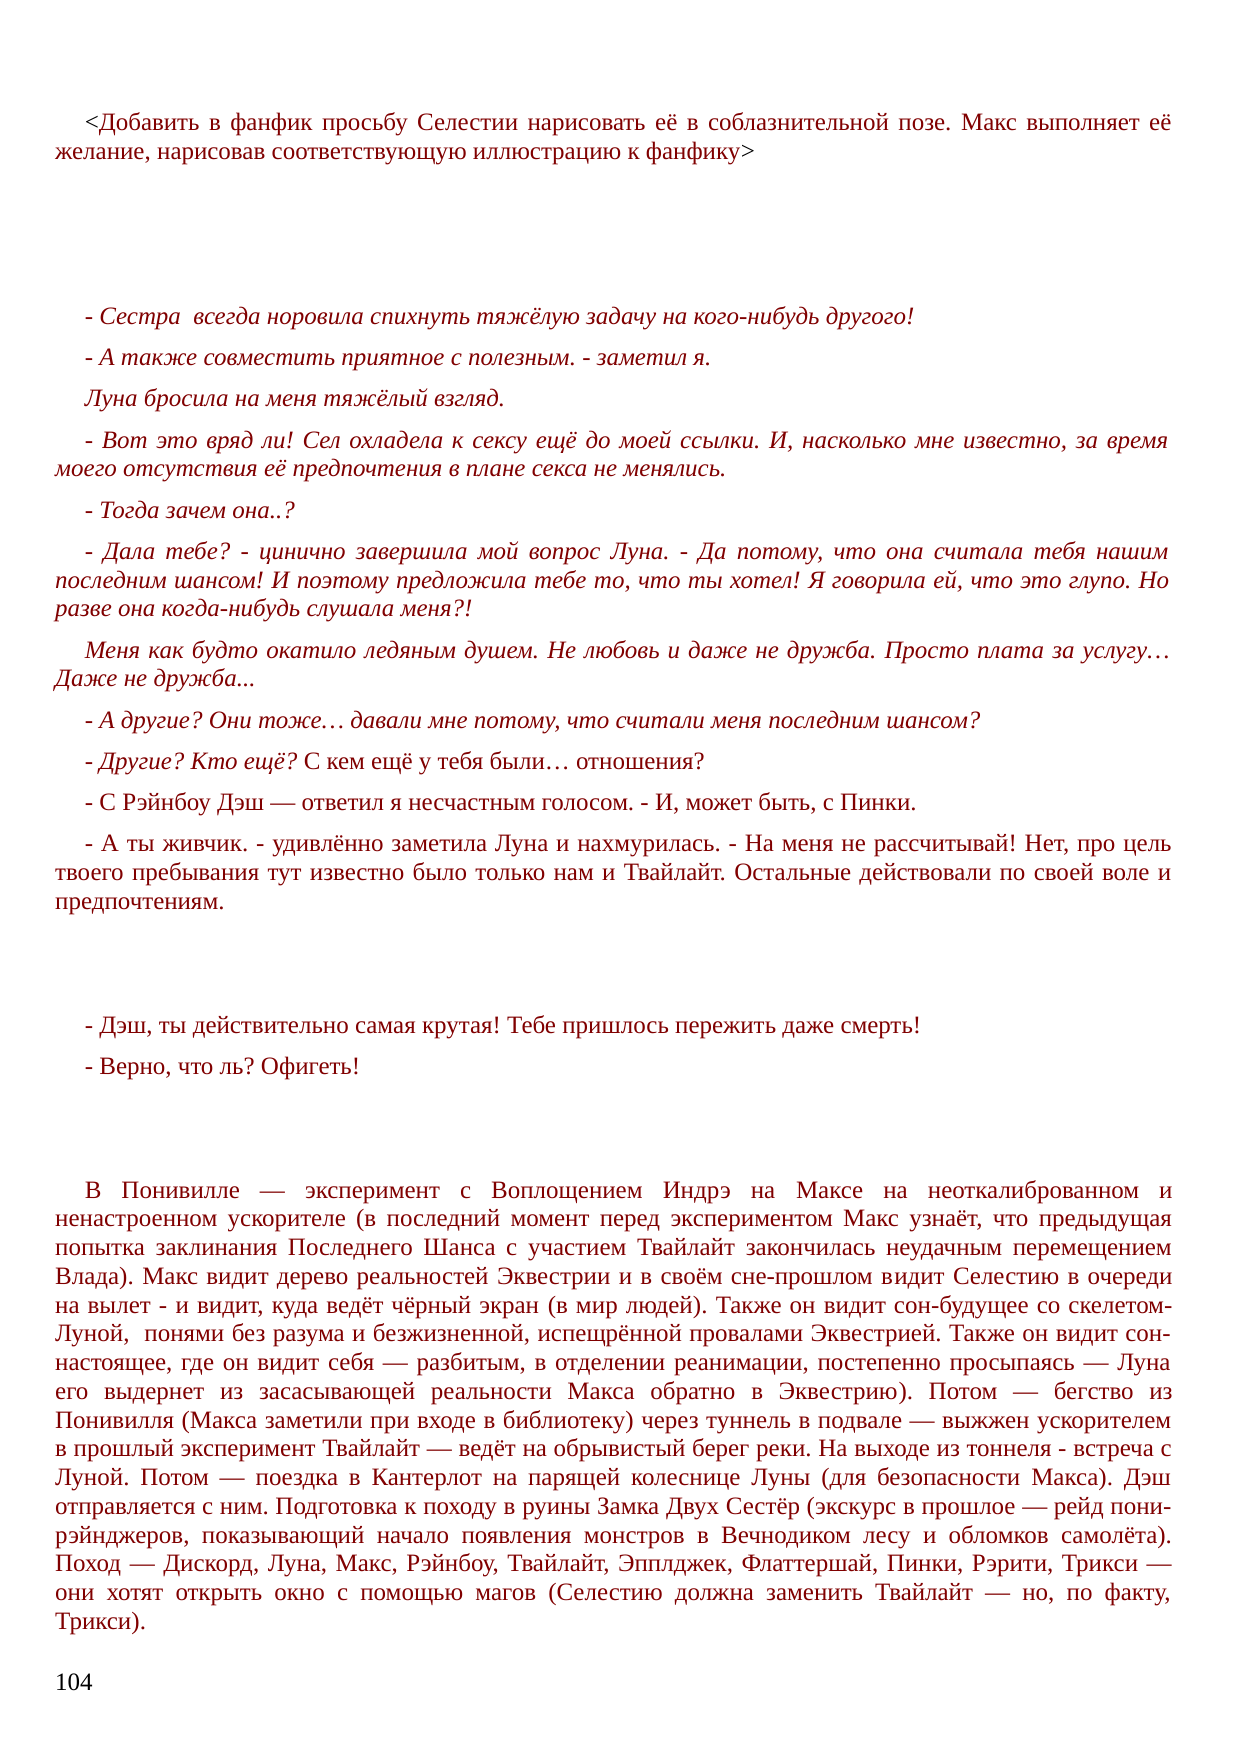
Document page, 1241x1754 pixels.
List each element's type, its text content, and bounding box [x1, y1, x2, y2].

text - Дэш, ты действительно самая крутая! Тебе пришлось пережить даже смерть! [55, 1010, 1173, 1038]
text Луна бросила на меня тяжёлый взгляд. [55, 383, 1173, 412]
text - Вот это вряд ли! Сел охладела к сексу ещё до моей ссылки. И, насколько мне известно, за время моего отсутствия её предпочтения в плане секса не менялись. [55, 425, 1173, 482]
text - Другие? Кто ещё? С кем ещё у тебя были… отношения? [55, 746, 1173, 775]
text В Понивилле — эксперимент с Воплощением Индрэ на Максе на неоткалиброванном и ненастроенном ускорителе (в последний момент перед экспериментом Макс узнаёт, что предыдущая попытка заклинания Последнего Шанса с участием Твайлайт закончилась неудачным перемещением Влада). Макс видит дерево реальностей Эквестрии и в своём сне-прошлом видит Селестию в очереди на вылет - и видит, куда ведёт чёрный экран (в мир людей). Также он видит сон-будущее со скелетом-Луной, понями без разума и безжизненной, испещрённой провалами Эквестрией. Также он видит сон-настоящее, где он видит себя — разбитым, в отделении реанимации, постепенно просыпаясь — Луна его выдернет из засасывающей реальности Макса обратно в Эквестрию). Потом — бегство из Понивилля (Макса заметили при входе в библиотеку) через туннель в подвале — выжжен ускорителем в прошлый эксперимент Твайлайт — ведёт на обрывистый берег реки. На выходе из тоннеля - встреча с Луной. Потом — поездка в Кантерлот на парящей колеснице Луны (для безопасности Макса). Дэш отправляется с ним. Подготовка к походу в руины Замка Двух Сестёр (экскурс в прошлое — рейд пони-рэйнджеров, показывающий начало появления монстров в Вечнодиком лесу и обломков самолёта). Поход — Дискорд, Луна, Макс, Рэйнбоу, Твайлайт, Эпплджек, Флаттершай, Пинки, Рэрити, Трикси — они хотят открыть окно с помощью магов (Селестию должна заменить Твайлайт — но, по факту, Трикси). [55, 1175, 1173, 1635]
text - С Рэйнбоу Дэш — ответил я несчастным голосом. - И, может быть, с Пинки. [55, 787, 1173, 816]
text - Сестра всегда норовила спихнуть тяжёлую задачу на кого-нибудь другого! [55, 301, 1173, 330]
text - А также совместить приятное с полезным. - заметил я. [55, 342, 1173, 371]
text - Верно, что ль? Офигеть! [55, 1051, 1173, 1080]
text - А ты живчик. - удивлённо заметила Луна и нахмурилась. - На меня не рассчитывай! Нет, про цель твоего пребывания тут известно было только нам и Твайлайт. Остальные действовали по своей воле и предпочтениям. [55, 828, 1173, 915]
text <Добавить в фанфик просьбу Селестии нарисовать её в соблазнительной позе. Макс выполняет её желание, нарисовав соответствующую иллюстрацию к фанфику> [55, 107, 1173, 165]
text - А другие? Они тоже… давали мне потому, что считали меня последним шансом? [55, 705, 1173, 733]
text Меня как будто окатило ледяным душем. Не любовь и даже не дружба. Просто плата за услугу… Даже не дружба... [55, 635, 1173, 692]
text - Тогда зачем она..? [55, 495, 1173, 523]
text - Дала тебе? - цинично завершила мой вопрос Луна. - Да потому, что она считала тебя нашим последним шансом! И поэтому предложила тебе то, что ты хотел! Я говорила ей, что это глупо. Но разве она когда-нибудь слушала меня?! [55, 536, 1173, 622]
